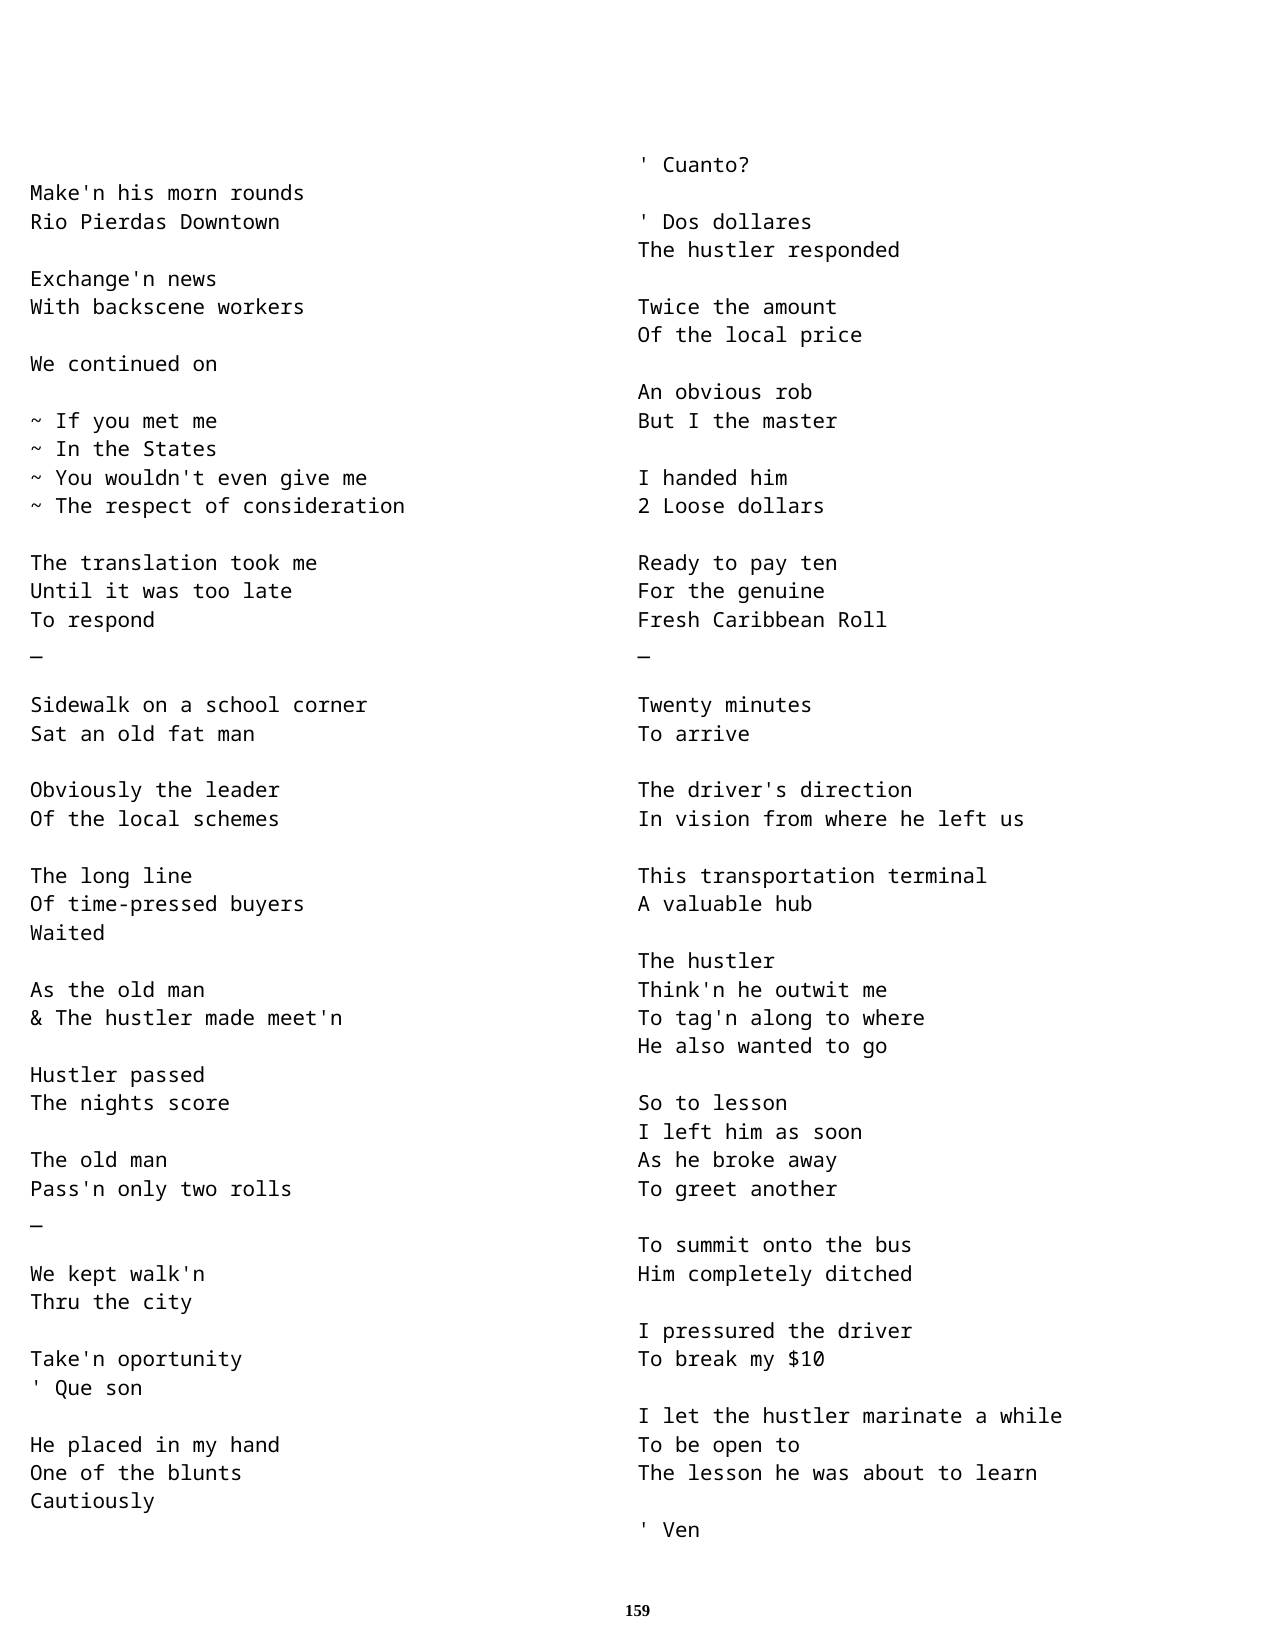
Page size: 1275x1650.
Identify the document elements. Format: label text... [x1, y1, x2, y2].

text Of the local price [637, 321, 1245, 349]
text Cautiously [30, 1487, 637, 1515]
text We kept walk'n [30, 1259, 637, 1287]
text To arrive [637, 719, 1245, 747]
text Take'n oportunity [30, 1344, 637, 1373]
text Pass'n only two rolls [30, 1174, 637, 1202]
text Him completely ditched [637, 1259, 1245, 1287]
text Thru the city [30, 1287, 637, 1316]
text ' Ven [637, 1515, 1245, 1543]
text To tag'n along to where [637, 1003, 1245, 1032]
text The long line [30, 861, 637, 889]
text ~ In the States [30, 434, 637, 463]
text The lesson he was about to learn [637, 1458, 1245, 1487]
text & The hustler made meet'n [30, 1003, 637, 1032]
text Waited [30, 918, 637, 946]
text To greet another [637, 1174, 1245, 1202]
text Of time-pressed buyers [30, 889, 637, 918]
text ' Dos dollares [637, 207, 1245, 235]
text _ [30, 633, 637, 662]
text The translation took me [30, 548, 637, 577]
text 2 Loose dollars [637, 491, 1245, 520]
text I handed him [637, 463, 1245, 491]
text Twenty minutes [637, 690, 1245, 719]
text ~ The respect of consideration [30, 491, 637, 520]
text As he broke away [637, 1145, 1245, 1174]
text Obviously the leader [30, 776, 637, 804]
text Think'n he outwit me [637, 975, 1245, 1003]
text We continued on [30, 349, 637, 377]
text Twice the amount [637, 292, 1245, 321]
text Fresh Caribbean Roll [637, 605, 1245, 633]
text ' Cuanto? [637, 150, 1245, 178]
text With backscene workers [30, 292, 637, 321]
text Sidewalk on a school corner [30, 690, 637, 719]
text This transportation terminal [637, 861, 1245, 889]
text He placed in my hand [30, 1430, 637, 1458]
text As the old man [30, 975, 637, 1003]
text ~ If you met me [30, 406, 637, 434]
text ' Que son [30, 1373, 637, 1401]
text Hustler passed [30, 1060, 637, 1088]
text Rio Pierdas Downtown [30, 207, 637, 235]
text In vision from where he left us [637, 804, 1245, 832]
text _ [30, 1202, 637, 1231]
text Exchange'n news [30, 264, 637, 292]
text _ [637, 633, 1245, 662]
text Sat an old fat man [30, 719, 637, 747]
text An obvious rob [637, 377, 1245, 406]
text ~ You wouldn't even give me [30, 463, 637, 491]
text One of the blunts [30, 1458, 637, 1487]
text Make'n his morn rounds [30, 178, 637, 207]
text The driver's direction [637, 776, 1245, 804]
text To respond [30, 605, 637, 633]
text The nights score [30, 1088, 637, 1117]
text For the genuine [637, 577, 1245, 605]
text I left him as soon [637, 1117, 1245, 1145]
text The hustler responded [637, 235, 1245, 264]
text The old man [30, 1145, 637, 1174]
text To break my $10 [637, 1344, 1245, 1373]
text He also wanted to go [637, 1032, 1245, 1060]
text To be open to [637, 1430, 1245, 1458]
text But I the master [637, 406, 1245, 434]
text Of the local schemes [30, 804, 637, 832]
text Until it was too late [30, 577, 637, 605]
text A valuable hub [637, 889, 1245, 918]
text Ready to pay ten [637, 548, 1245, 577]
text The hustler [637, 946, 1245, 975]
text I let the hustler marinate a while [637, 1401, 1245, 1430]
text To summit onto the bus [637, 1231, 1245, 1259]
text So to lesson [637, 1088, 1245, 1117]
text I pressured the driver [637, 1316, 1245, 1344]
